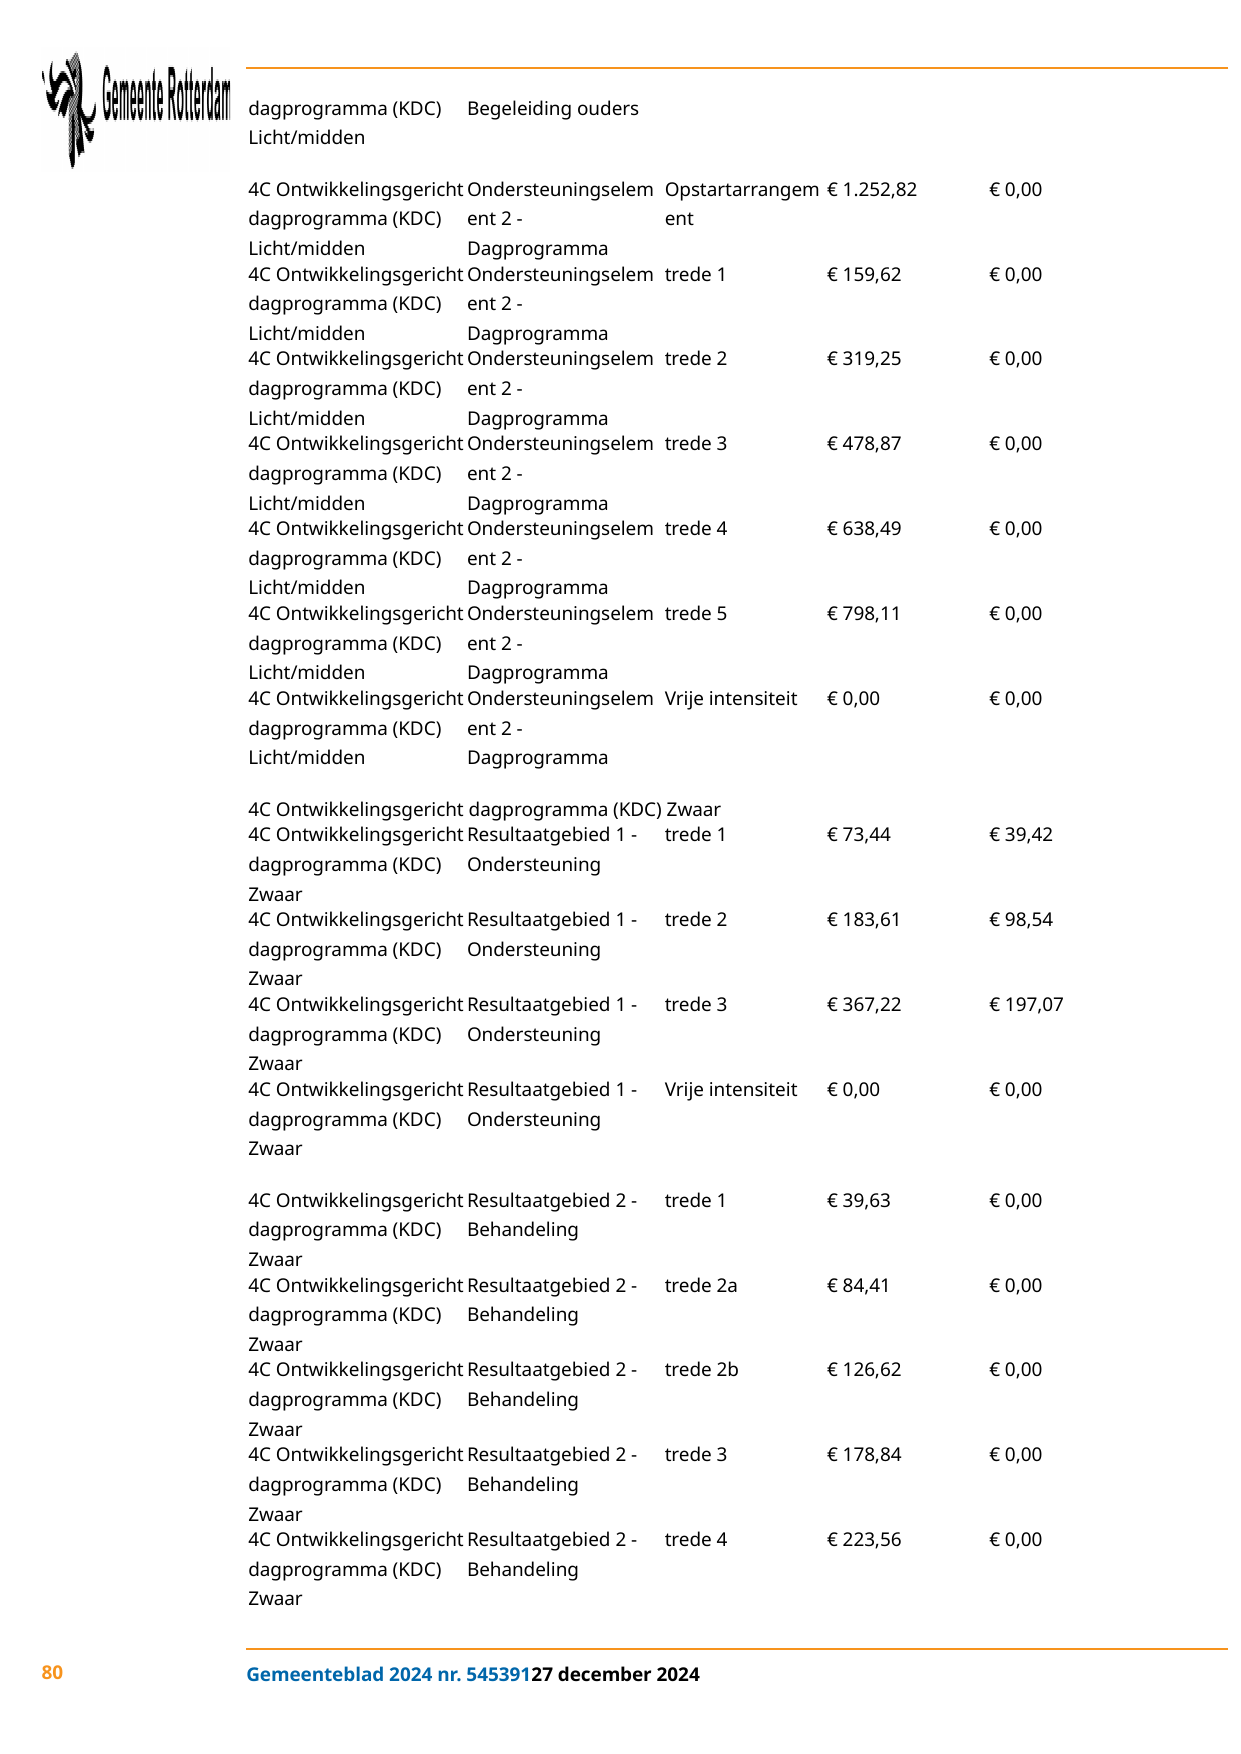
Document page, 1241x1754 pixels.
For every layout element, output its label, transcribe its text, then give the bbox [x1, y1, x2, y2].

table_cell 4C Ontwikkelingsgericht dagprogramma (KDC) Zwaar [248, 1076, 467, 1161]
table_cell € 367,22 [827, 991, 989, 1076]
table_cell € 0,00 [989, 261, 1152, 346]
table_cell € 0,00 [827, 1076, 989, 1161]
table_cell [827, 1161, 989, 1187]
table_cell [989, 150, 1152, 176]
table_cell [827, 770, 989, 796]
table_cell 4C Ontwikkelingsgericht dagprogramma (KDC) Zwaar [248, 1272, 467, 1357]
table_cell 4C Ontwikkelingsgericht dagprogramma (KDC) Zwaar [248, 1187, 467, 1272]
table_cell 4C Ontwikkelingsgericht dagprogramma (KDC) Zwaar [248, 822, 467, 906]
table_cell Resultaatgebied 2 - Behandeling [467, 1357, 664, 1442]
table_cell [989, 1161, 1152, 1187]
table_cell € 0,00 [989, 1526, 1152, 1611]
table_cell € 0,00 [989, 1272, 1152, 1357]
table_cell € 0,00 [989, 515, 1152, 600]
table_cell trede 4 [665, 515, 827, 600]
table_cell Ondersteuningselement 2 - Dagprogramma [467, 515, 664, 600]
table_cell 4C Ontwikkelingsgericht dagprogramma (KDC) Zwaar [248, 906, 467, 991]
table_cell trede 2b [665, 1357, 827, 1442]
table_cell trede 3 [665, 1442, 827, 1526]
table_cell Resultaatgebied 2 - Behandeling [467, 1272, 664, 1357]
table_cell € 0,00 [989, 1357, 1152, 1442]
table_cell 4C Ontwikkelingsgericht dagprogramma (KDC) Zwaar [248, 1442, 467, 1526]
table_cell 4C Ontwikkelingsgericht dagprogramma (KDC) Licht/midden [248, 176, 467, 261]
table_cell 4C Ontwikkelingsgericht dagprogramma (KDC) Licht/midden [248, 600, 467, 685]
table_cell [248, 1161, 827, 1187]
table_cell trede 3 [665, 991, 827, 1076]
table_cell Vrije intensiteit [665, 685, 827, 770]
table_cell € 39,42 [989, 822, 1152, 906]
picture [41, 47, 231, 172]
table_cell Resultaatgebied 2 - Behandeling [467, 1442, 664, 1526]
table_cell € 1.252,82 [827, 176, 989, 261]
table_cell Resultaatgebied 1 - Ondersteuning [467, 822, 664, 906]
table_cell trede 4 [665, 1526, 827, 1611]
table_cell Ondersteuningselement 2 - Dagprogramma [467, 176, 664, 261]
table_cell Resultaatgebied 2 - Behandeling [467, 1187, 664, 1272]
table_cell € 73,44 [827, 822, 989, 906]
table_cell € 798,11 [827, 600, 989, 685]
table_cell trede 1 [665, 822, 827, 906]
table_cell dagprogramma (KDC) Licht/midden [248, 95, 467, 150]
table_cell trede 2 [665, 346, 827, 431]
table_cell € 478,87 [827, 431, 989, 515]
table_cell [248, 770, 467, 796]
table_cell 4C Ontwikkelingsgericht dagprogramma (KDC) Licht/midden [248, 261, 467, 346]
table_cell 4C Ontwikkelingsgericht dagprogramma (KDC) Zwaar [248, 991, 467, 1076]
table_cell Ondersteuningselement 2 - Dagprogramma [467, 685, 664, 770]
table_cell € 126,62 [827, 1357, 989, 1442]
table_cell Ondersteuningselement 2 - Dagprogramma [467, 261, 664, 346]
table_cell trede 1 [665, 261, 827, 346]
table_cell € 0,00 [827, 685, 989, 770]
table_cell € 84,41 [827, 1272, 989, 1357]
table_cell 4C Ontwikkelingsgericht dagprogramma (KDC) Zwaar [248, 1526, 467, 1611]
table_cell trede 1 [665, 1187, 827, 1272]
table_cell € 0,00 [989, 176, 1152, 261]
table_cell € 98,54 [989, 906, 1152, 991]
table_cell 4C Ontwikkelingsgericht dagprogramma (KDC) Licht/midden [248, 515, 467, 600]
table_cell [665, 95, 827, 150]
table_cell trede 5 [665, 600, 827, 685]
table_cell Ondersteuningselement 2 - Dagprogramma [467, 600, 664, 685]
table_cell [827, 150, 989, 176]
table_cell [467, 770, 664, 796]
table_cell [248, 150, 827, 176]
table_cell Resultaatgebied 1 - Ondersteuning [467, 1076, 664, 1161]
table_cell [827, 95, 989, 150]
table_cell € 638,49 [827, 515, 989, 600]
table_cell € 197,07 [989, 991, 1152, 1076]
table_cell Vrije intensiteit [665, 1076, 827, 1161]
table_cell Resultaatgebied 2 - Behandeling [467, 1526, 664, 1611]
table_cell Resultaatgebied 1 - Ondersteuning [467, 906, 664, 991]
table_cell € 319,25 [827, 346, 989, 431]
table_cell € 39,63 [827, 1187, 989, 1272]
table_cell trede 2a [665, 1272, 827, 1357]
table_cell [989, 770, 1152, 796]
table_cell Ondersteuningselement 2 - Dagprogramma [467, 346, 664, 431]
table_cell € 0,00 [989, 431, 1152, 515]
table_cell 4C Ontwikkelingsgericht dagprogramma (KDC) Licht/midden [248, 346, 467, 431]
table_cell € 0,00 [989, 346, 1152, 431]
table_cell 4C Ontwikkelingsgericht dagprogramma (KDC) Licht/midden [248, 431, 467, 515]
table_cell € 159,62 [827, 261, 989, 346]
table_cell € 0,00 [989, 600, 1152, 685]
table_cell trede 2 [665, 906, 827, 991]
table_cell Opstartarrangement [665, 176, 827, 261]
table_cell [989, 796, 1152, 822]
table_cell 4C Ontwikkelingsgericht dagprogramma (KDC) Zwaar [248, 796, 827, 822]
table_cell trede 3 [665, 431, 827, 515]
table_cell - Begeleiding ouders [467, 95, 664, 150]
table_cell € 183,61 [827, 906, 989, 991]
table_cell 4C Ontwikkelingsgericht dagprogramma (KDC) Licht/midden [248, 685, 467, 770]
table_cell [827, 796, 989, 822]
table_cell € 223,56 [827, 1526, 989, 1611]
table_cell [665, 770, 827, 796]
table_cell € 0,00 [989, 1442, 1152, 1526]
table_cell Resultaatgebied 1 - Ondersteuning [467, 991, 664, 1076]
table_cell Ondersteuningselement 2 - Dagprogramma [467, 431, 664, 515]
table_cell [989, 95, 1152, 150]
table_cell € 0,00 [989, 1076, 1152, 1161]
table_cell € 0,00 [989, 685, 1152, 770]
table_cell 4C Ontwikkelingsgericht dagprogramma (KDC) Zwaar [248, 1357, 467, 1442]
table_cell € 178,84 [827, 1442, 989, 1526]
table_cell € 0,00 [989, 1187, 1152, 1272]
